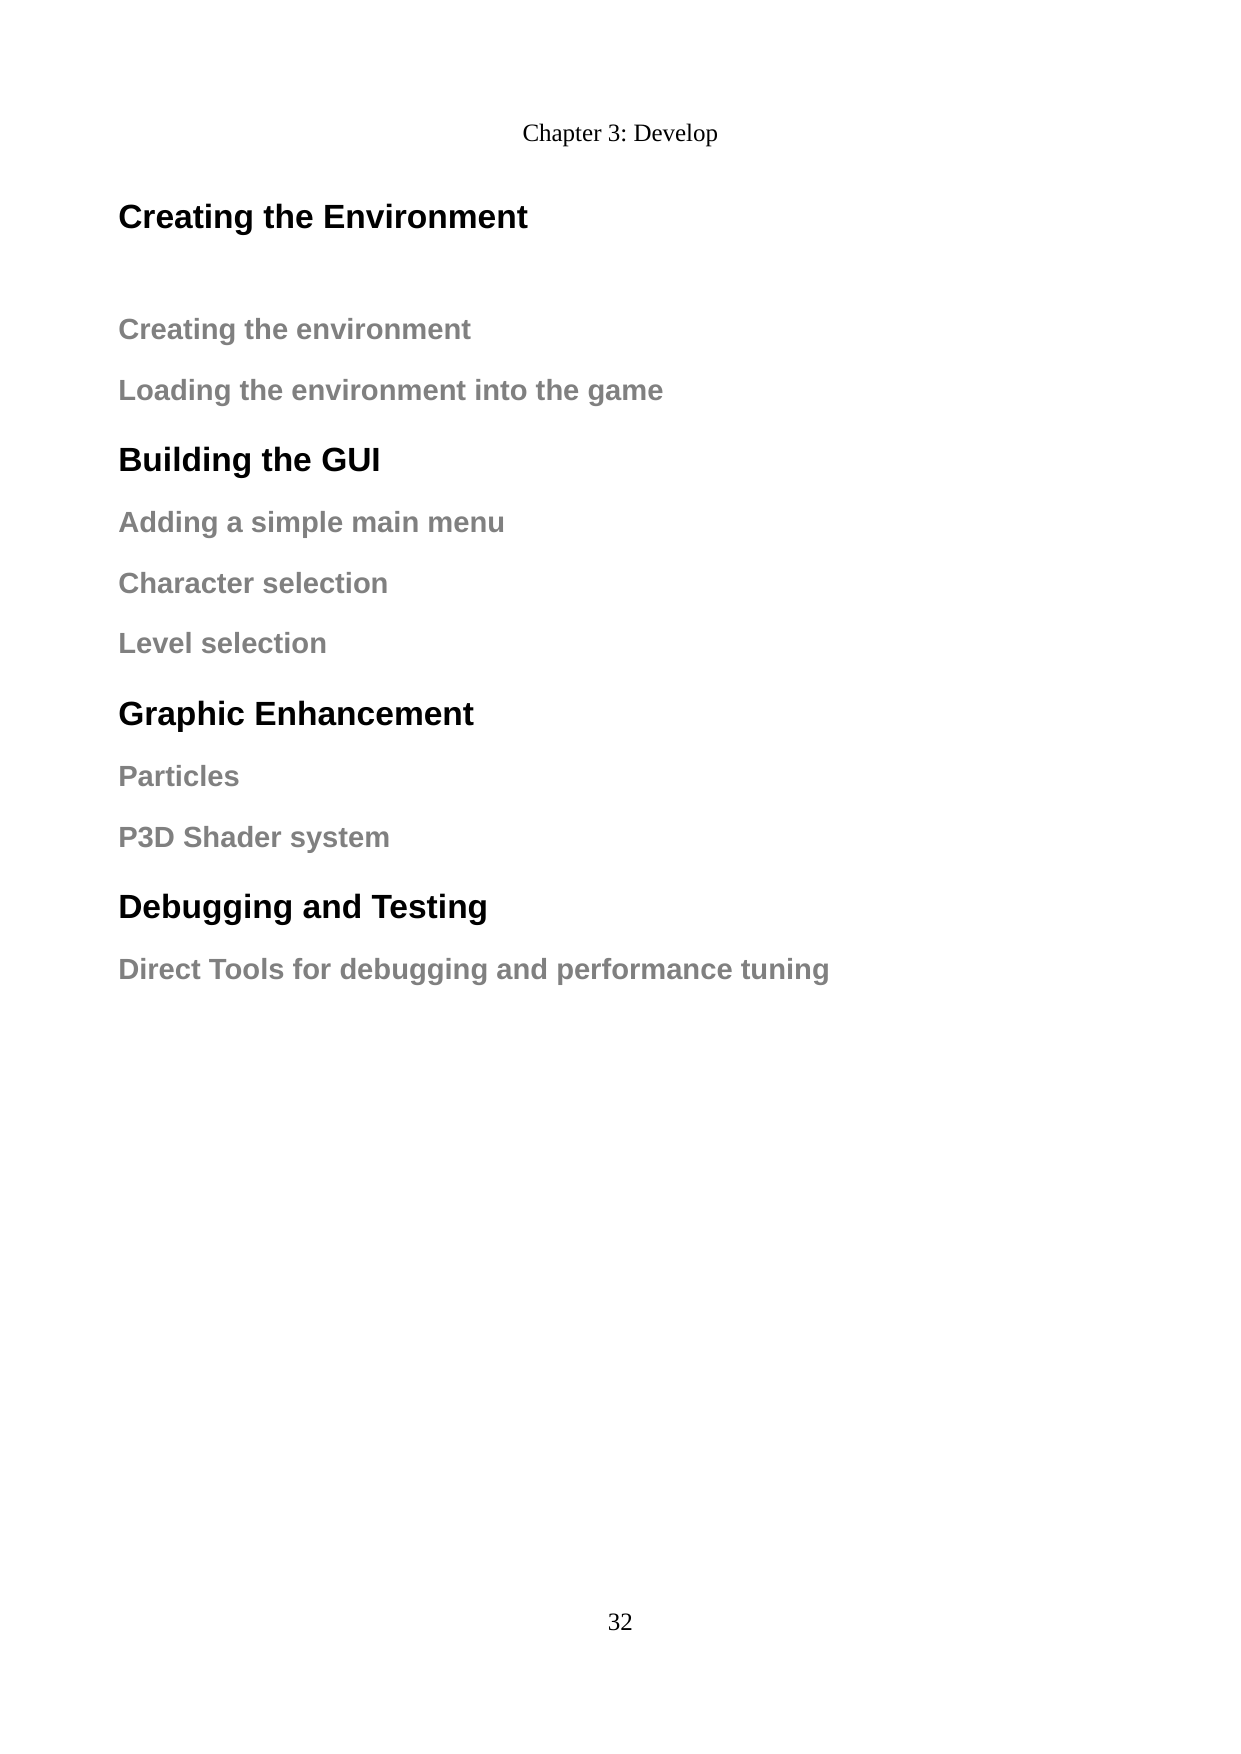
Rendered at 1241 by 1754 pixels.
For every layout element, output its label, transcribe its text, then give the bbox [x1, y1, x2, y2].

subtitle Debugging and Testing [118, 887, 1122, 925]
subtitle Particles [118, 759, 1122, 793]
subtitle Character selection [118, 566, 1122, 599]
subtitle Level selection [118, 626, 1122, 660]
subtitle Adding a simple main menu [118, 505, 1122, 539]
subtitle Creating the environment [118, 312, 1122, 346]
subtitle Creating the Environment [118, 197, 1122, 236]
subtitle Loading the environment into the game [118, 373, 1122, 406]
subtitle P3D Shader system [118, 820, 1122, 853]
subtitle Direct Tools for debugging and performance tuning [118, 952, 1122, 986]
subtitle Building the GUI [118, 439, 1122, 478]
subtitle Graphic Enhancement [118, 693, 1122, 732]
